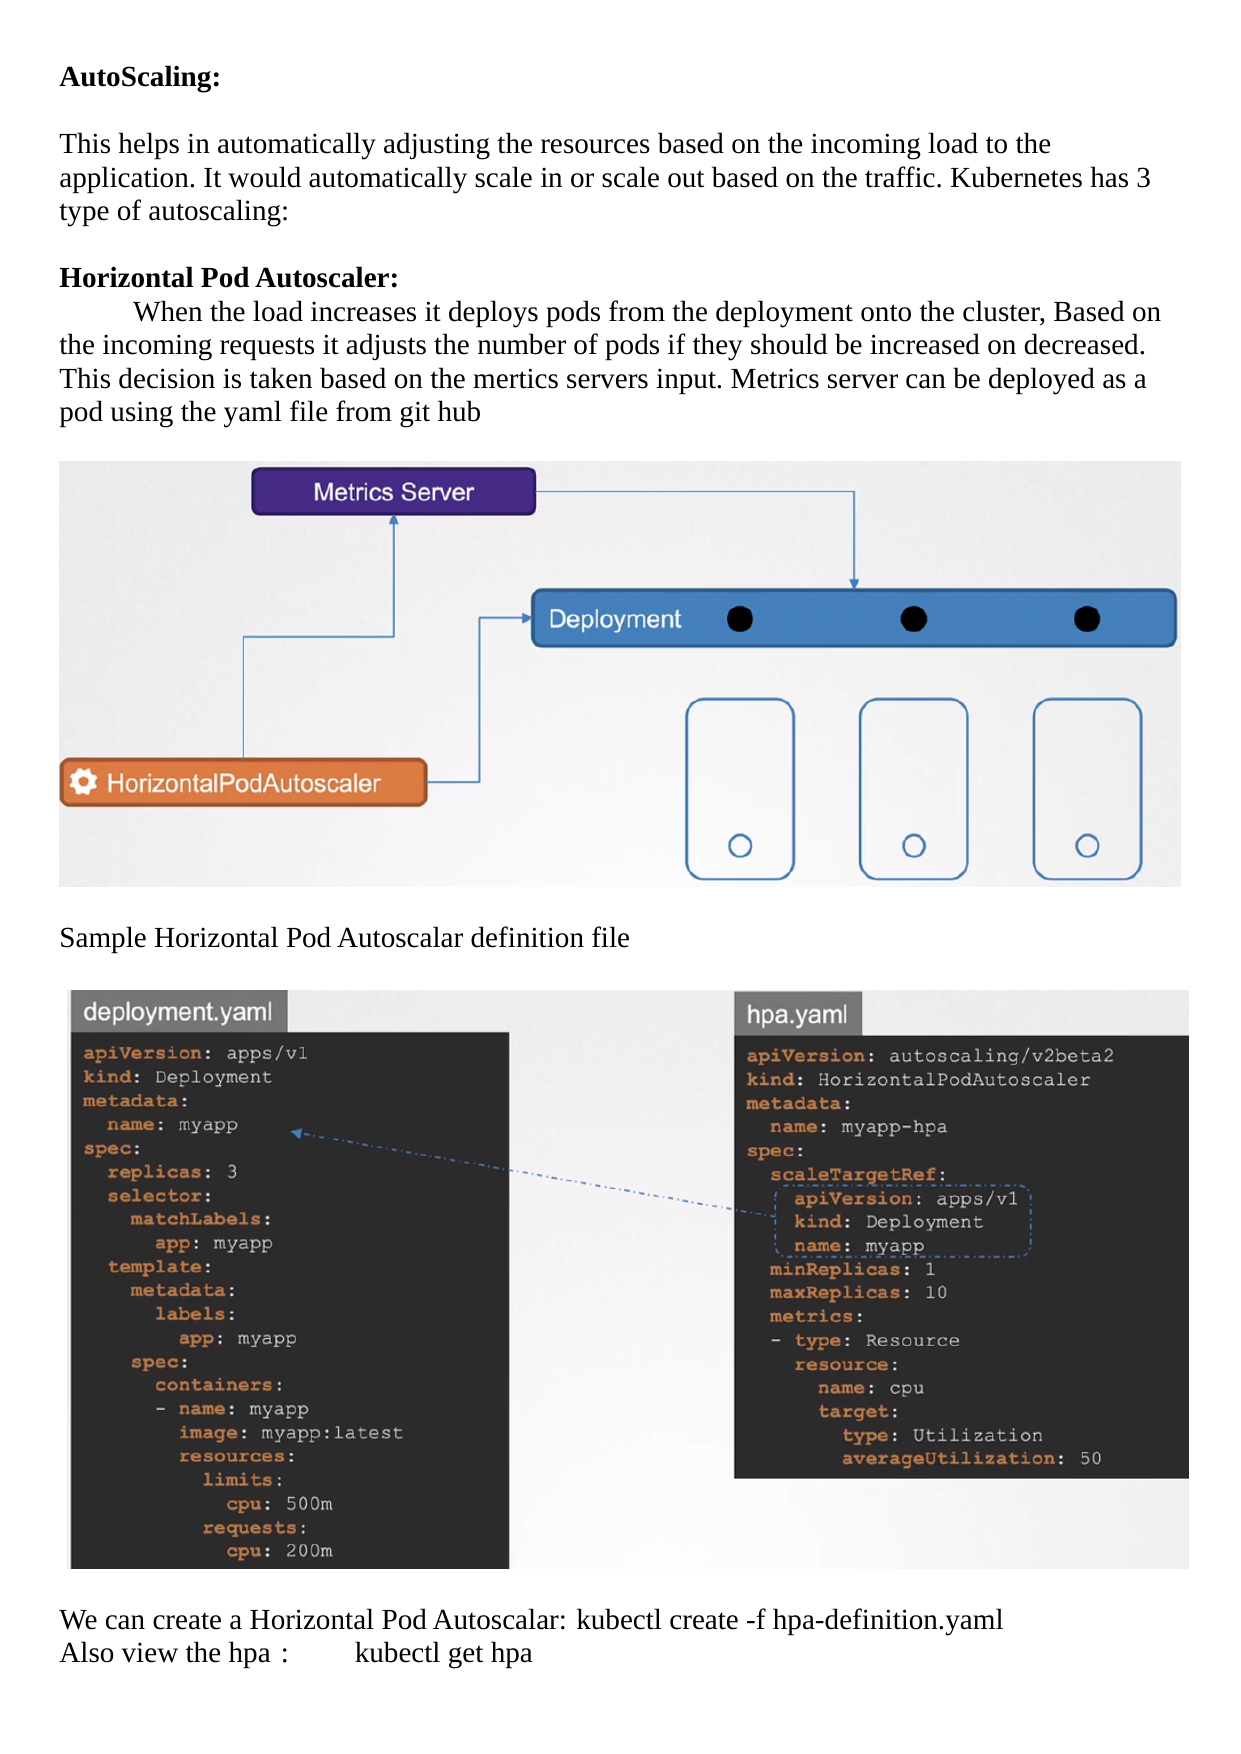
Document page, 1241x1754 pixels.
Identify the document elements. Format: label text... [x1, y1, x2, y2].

text Horizontal Pod Autoscaler: [59, 260, 1181, 294]
text AutoScaling: [59, 59, 1181, 93]
text Also view the hpa : kubectl get hpa [59, 1635, 1181, 1669]
picture [59, 461, 1182, 887]
text This helps in automatically adjusting the resources based on the incoming load to the application. It would automatically scale in or scale out based on the traffic. Kubernetes has 3 type of autoscaling: [59, 126, 1181, 227]
picture [66, 990, 1189, 1569]
text We can create a Horizontal Pod Autoscalar: kubectl create -f hpa-definition.yaml [59, 1602, 1181, 1635]
text Sample Horizontal Pod Autoscalar definition file [59, 920, 1181, 954]
text When the load increases it deploys pods from the deployment onto the cluster, Based on the incoming requests it adjusts the number of pods if they should be increased on decreased. This decision is taken based on the mertics servers input. Metrics server can be deployed as a pod using the yaml file from git hub [59, 294, 1181, 428]
